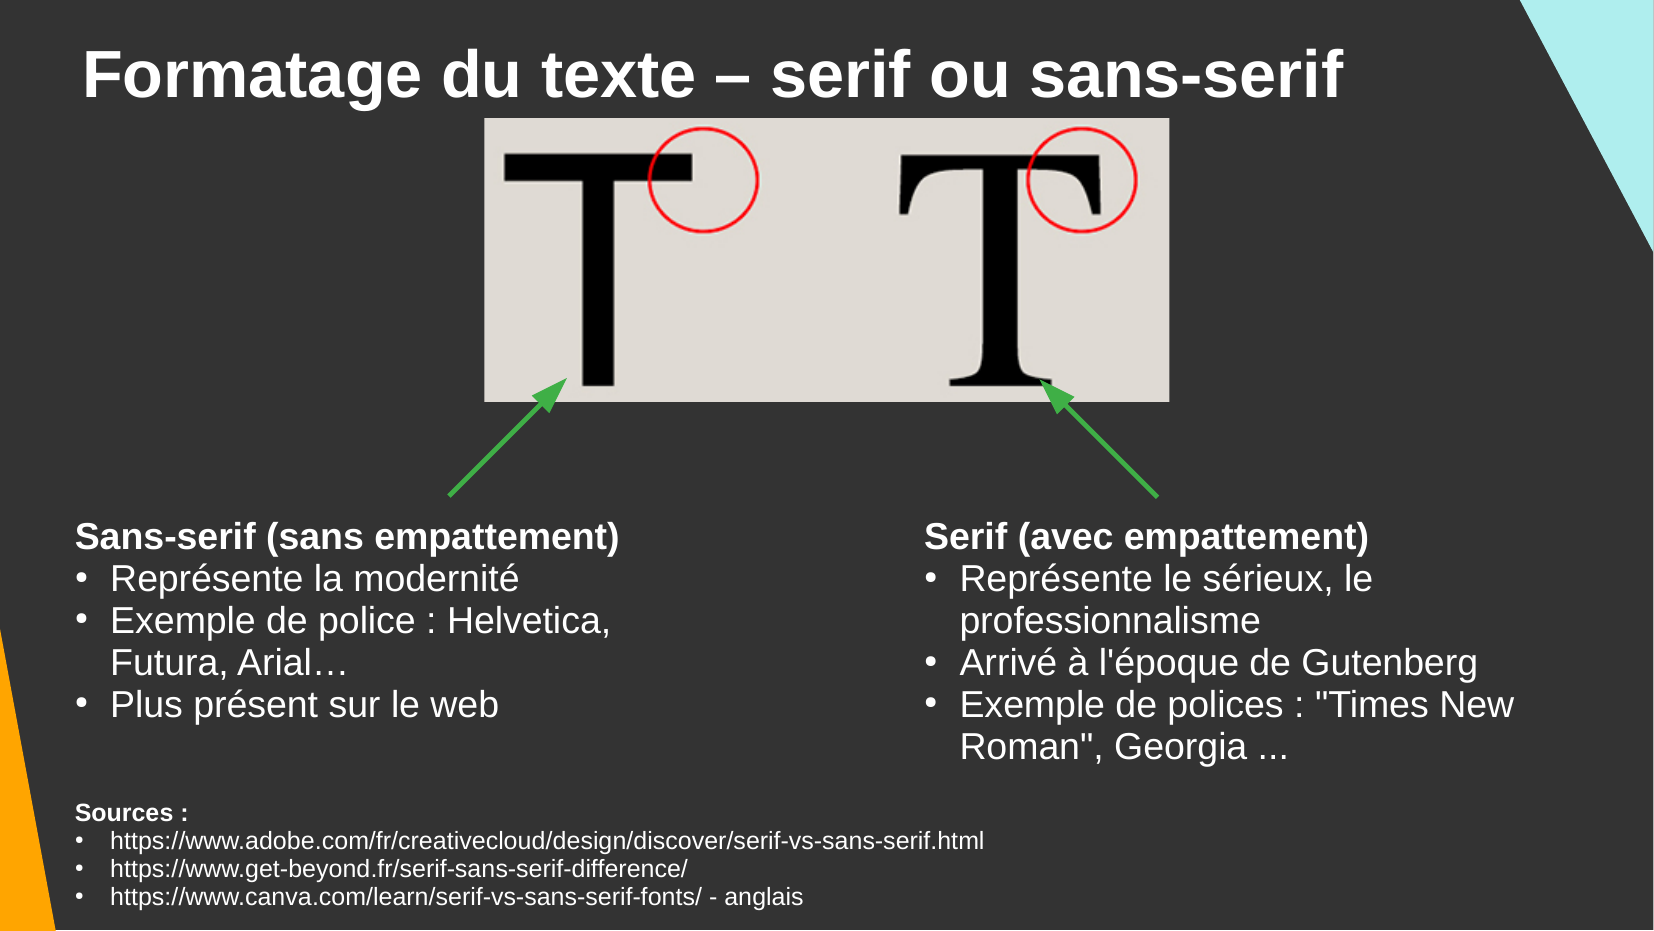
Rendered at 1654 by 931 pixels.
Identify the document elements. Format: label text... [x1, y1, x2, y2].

text_box Serif (avec empattement) Représente le sérieux, le professionnalisme Arrivé à l'époque de Gutenberg Exemple de polices : "Times New Roman", Georgia ... [909, 507, 1607, 817]
picture [484, 118, 1170, 402]
text_box [1519, 0, 1654, 254]
text_box [0, 628, 56, 931]
title Formatage du texte – serif ou sans-serif [82, 37, 1571, 114]
text_box Sources : https://www.adobe.com/fr/creativecloud/design/discover/serif-vs-sans-serif.html https://www.get-beyond.fr/serif-sans-serif-difference/ https://www.canva.com/learn/serif-vs-sans-serif-fonts/ - anglais [60, 791, 1546, 931]
text_box Sans-serif (sans empattement) Représente la modernité Exemple de police : Helvetica, Futura, Arial… Plus présent sur le web [60, 507, 650, 733]
